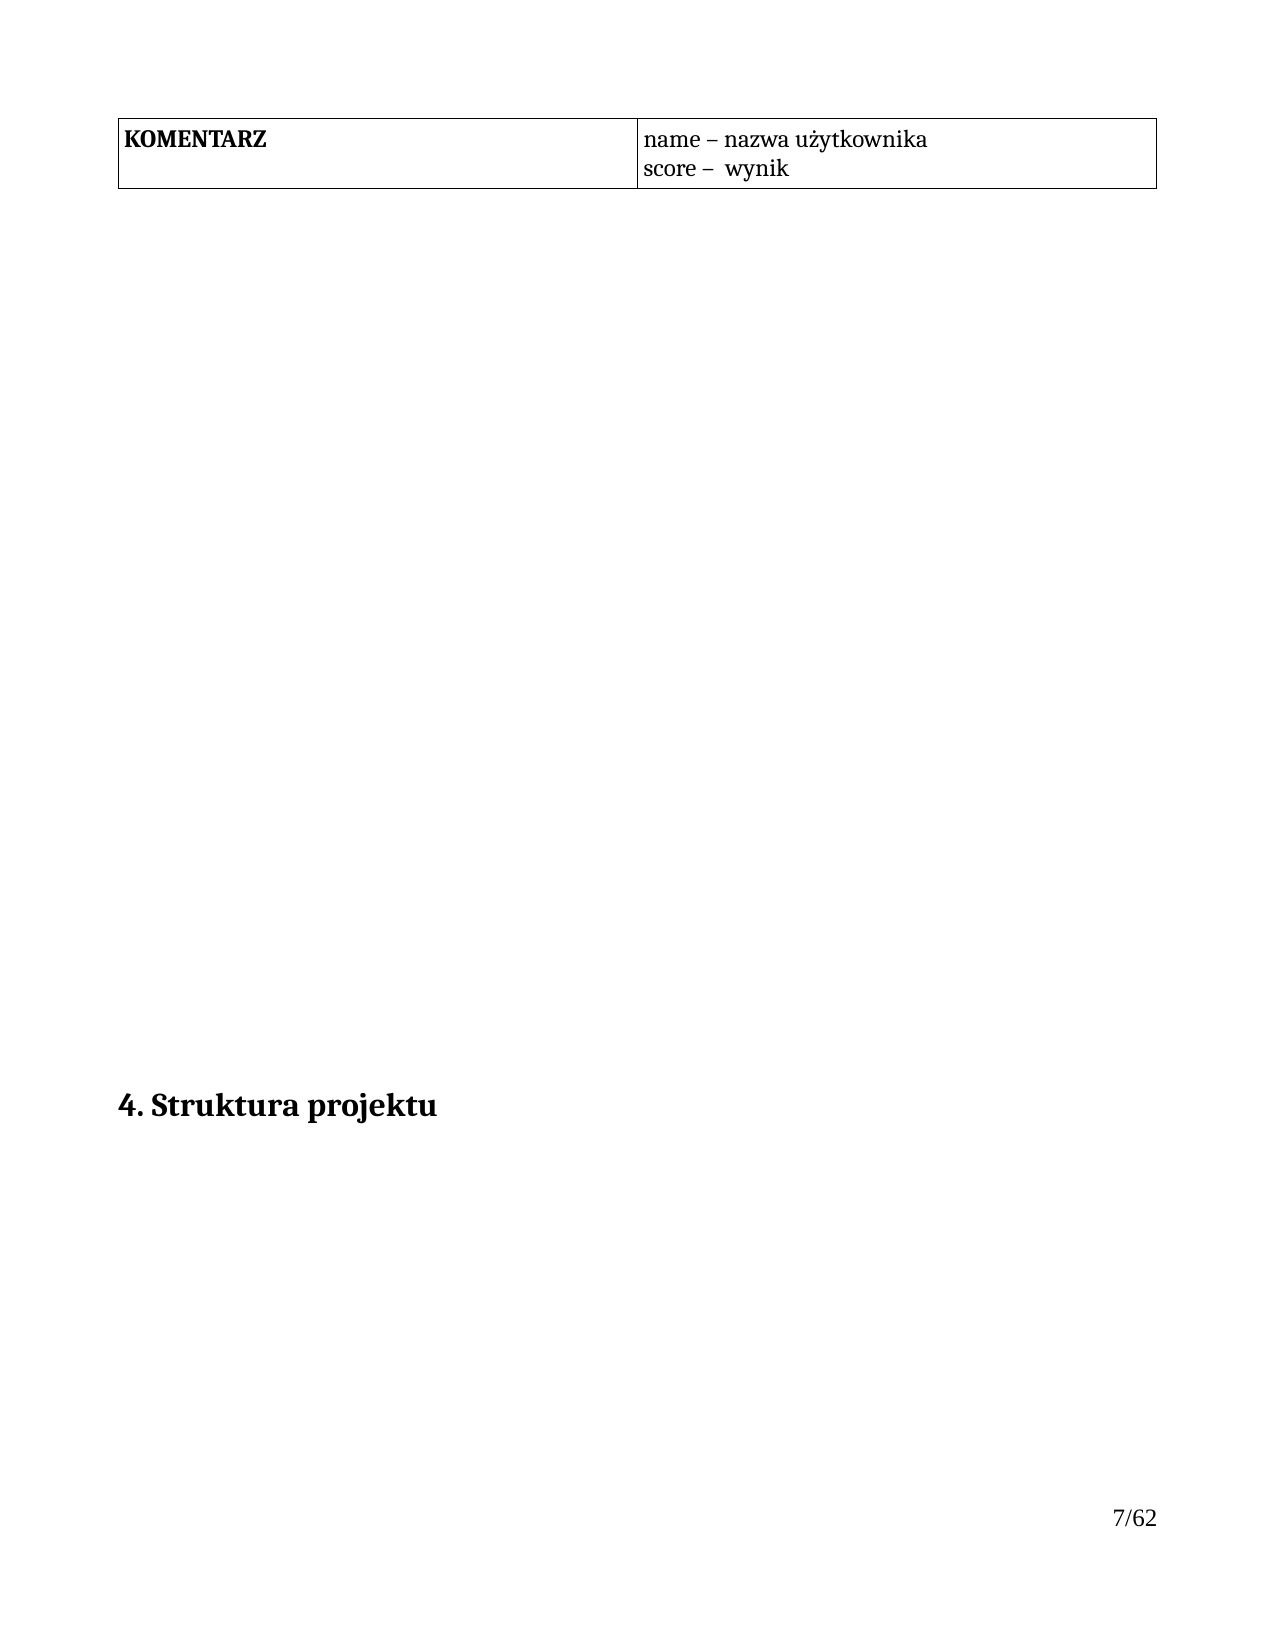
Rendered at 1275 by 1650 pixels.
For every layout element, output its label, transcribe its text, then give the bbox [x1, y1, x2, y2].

table_cell KOMENTARZ [119, 119, 637, 188]
subtitle 4. Struktura projektu [118, 1086, 1157, 1124]
table_cell name – nazwa użytkownika score – wynik [638, 119, 1156, 188]
